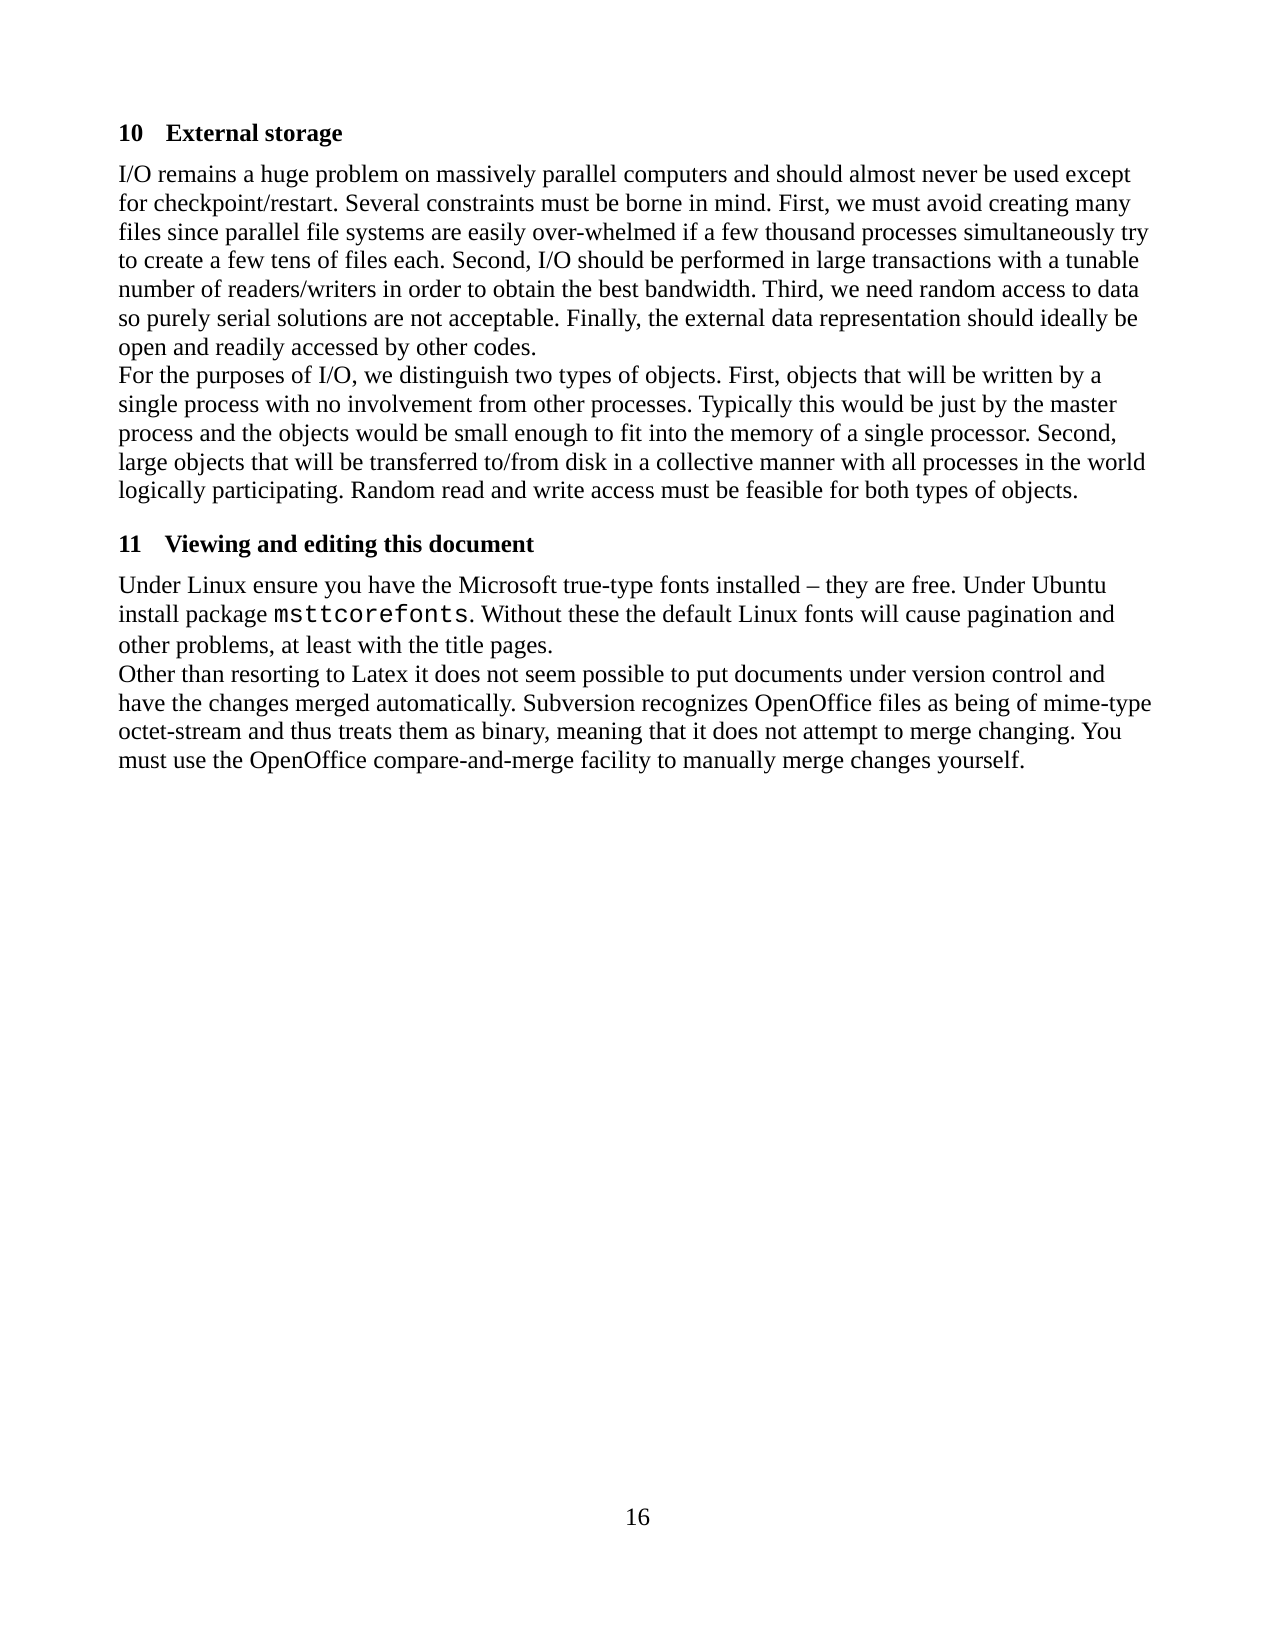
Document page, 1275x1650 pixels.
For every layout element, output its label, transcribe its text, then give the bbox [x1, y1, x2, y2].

subtitle Viewing and editing this document [118, 529, 1157, 558]
text Under Linux ensure you have the Microsoft true-type fonts installed – they are free. Under Ubuntu install package msttcorefonts. Without these the default Linux fonts will cause pagination and other problems, at least with the title pages. [118, 571, 1157, 659]
text For the purposes of I/O, we distinguish two types of objects. First, objects that will be written by a single process with no involvement from other processes. Typically this would be just by the master process and the objects would be small enough to fit into the memory of a single processor. Second, large objects that will be transferred to/from disk in a collective manner with all processes in the world logically participating. Random read and write access must be feasible for both types of objects. [118, 361, 1157, 504]
text Other than resorting to Latex it does not seem possible to put documents under version control and have the changes merged automatically. Subversion recognizes OpenOffice files as being of mime-type octet-stream and thus treats them as binary, meaning that it does not attempt to merge changing. You must use the OpenOffice compare-and-merge facility to manually merge changes yourself. [118, 659, 1157, 774]
subtitle External storage [118, 118, 1157, 147]
text I/O remains a huge problem on massively parallel computers and should almost never be used except for checkpoint/restart. Several constraints must be borne in mind. First, we must avoid creating many files since parallel file systems are easily over-whelmed if a few thousand processes simultaneously try to create a few tens of files each. Second, I/O should be performed in large transactions with a tunable number of readers/writers in order to obtain the best bandwidth. Third, we need random access to data so purely serial solutions are not acceptable. Finally, the external data representation should ideally be open and readily accessed by other codes. [118, 159, 1157, 361]
